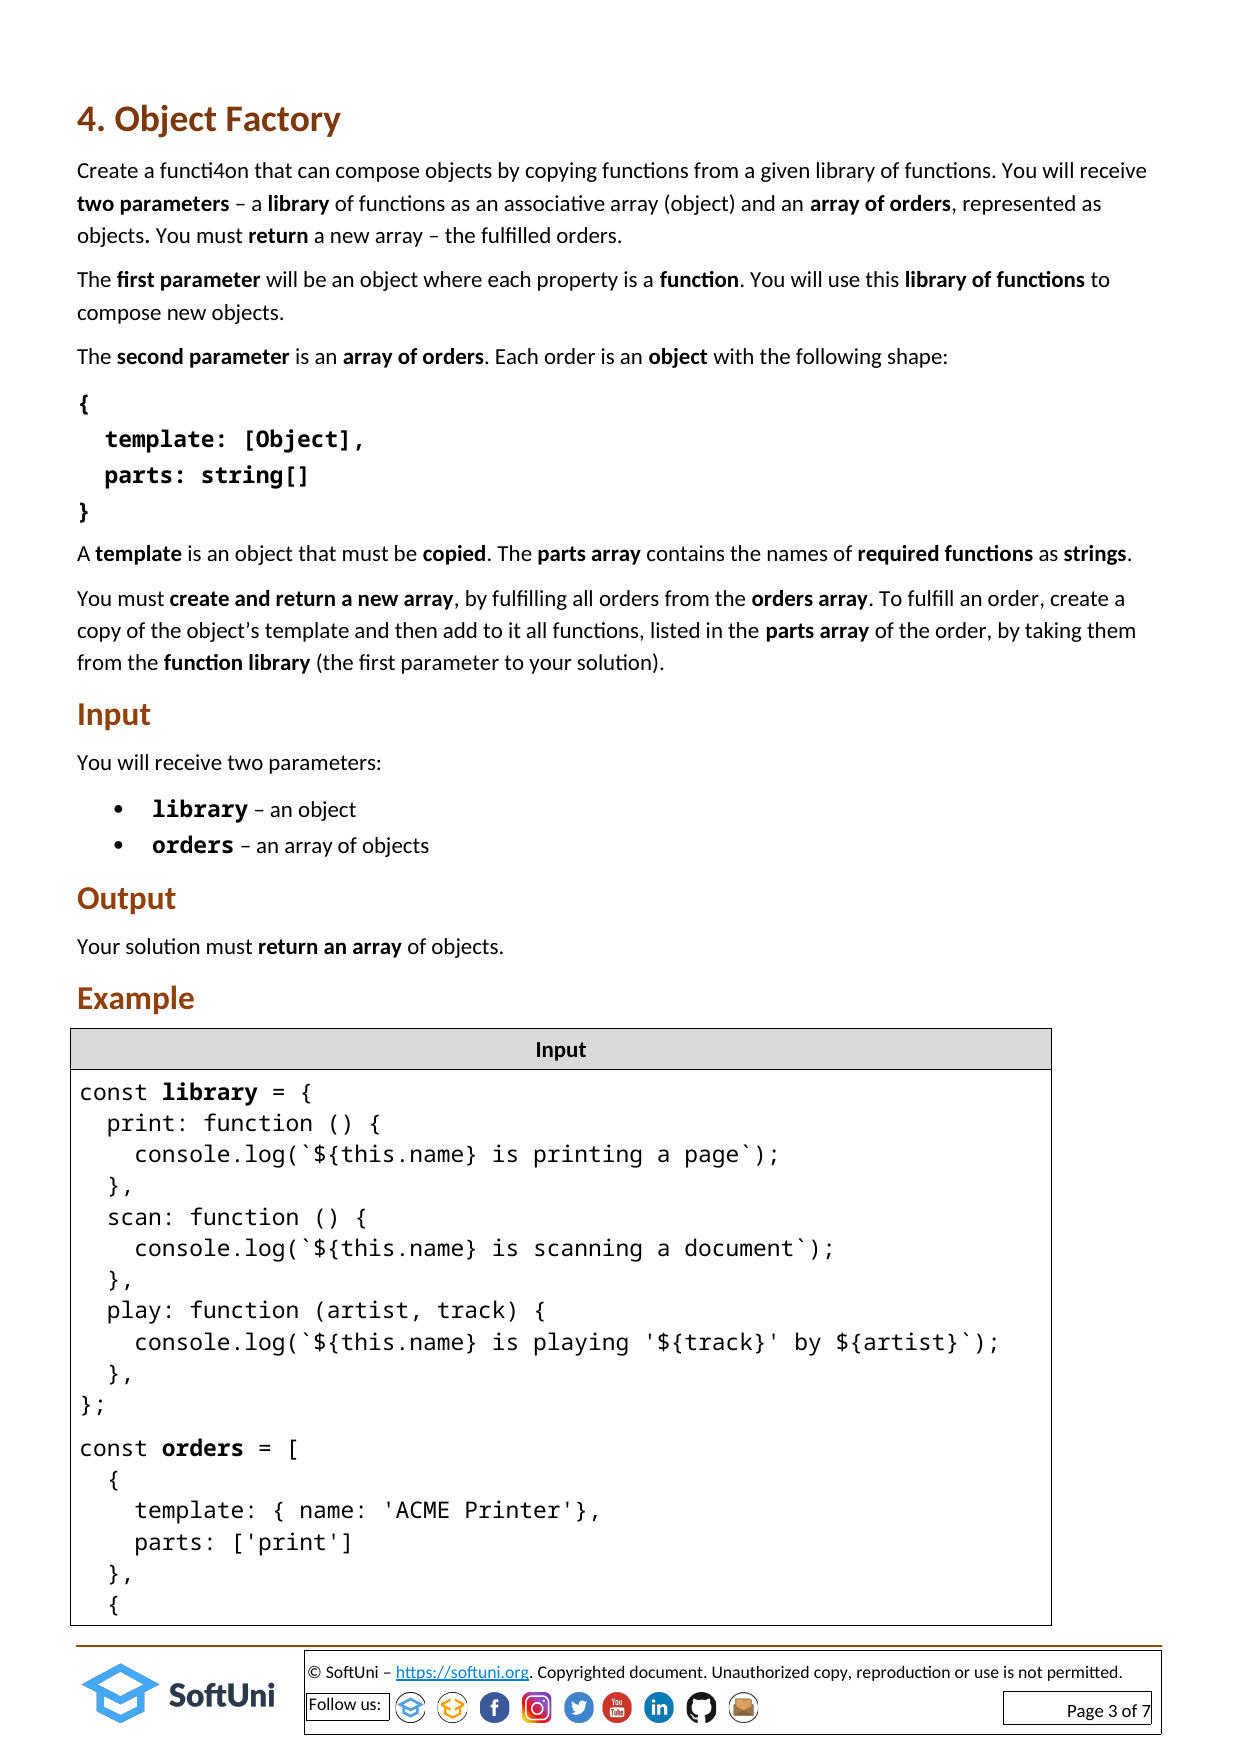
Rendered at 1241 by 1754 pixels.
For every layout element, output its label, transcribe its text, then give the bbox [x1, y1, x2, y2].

text You will receive two parameters: [77, 748, 1163, 776]
text A template is an object that must be copied. The parts array contains the names of required functions as strings. [77, 539, 1163, 567]
picture [728, 1692, 759, 1723]
picture [686, 1692, 717, 1723]
text Your solution must return an array of objects. [77, 932, 1163, 960]
subtitle Example [77, 977, 1163, 1018]
picture [480, 1692, 510, 1723]
subtitle Object Factory [77, 95, 1163, 141]
text template: [Object], [77, 423, 1163, 454]
text { [77, 387, 1163, 418]
picture [564, 1692, 594, 1723]
list library – an object [114, 793, 1163, 824]
table_cell const library = { print: function () { console.log(`${this.name} is printing a page`); }, scan: function () { console.log(`${this.name} is scanning a document`); }, play: function (artist, track) { console.log(`${this.name} is playing '${track}' by ${artist}`); }, }; const orders = [ { template: { name: 'ACME Printer'}, parts: ['print'] }, { [71, 1070, 1051, 1625]
text Create a functi4on that can compose objects by copying functions from a given library of functions. You will receive two parameters – a library of functions as an associative array (object) and an array of orders, represented as objects. You must return a new array – the fulfilled orders. [77, 156, 1163, 249]
picture [395, 1692, 425, 1723]
text } [77, 495, 1163, 526]
picture [644, 1714, 653, 1723]
text parts: string[] [77, 459, 1163, 490]
picture [437, 1692, 468, 1723]
picture [75, 1658, 281, 1729]
picture [644, 1692, 653, 1701]
picture [665, 1692, 674, 1701]
picture [658, 1705, 667, 1714]
table_header Input [71, 1029, 1051, 1069]
list orders – an array of objects [114, 829, 1163, 860]
picture [602, 1692, 632, 1723]
subtitle Input [77, 693, 1163, 734]
text You must create and return a new array, by fulfilling all orders from the orders array. To fulfill an order, create a copy of the object’s template and then add to it all functions, listed in the parts array of the order, by taking them from the function library (the first parameter to your solution). [77, 584, 1163, 676]
text The first parameter will be an object where each property is a function. You will use this library of functions to compose new objects. [77, 266, 1163, 326]
picture [665, 1714, 674, 1723]
subtitle Output [77, 877, 1163, 918]
text The second parameter is an array of orders. Each order is an object with the following shape: [77, 342, 1163, 370]
picture [522, 1692, 552, 1723]
